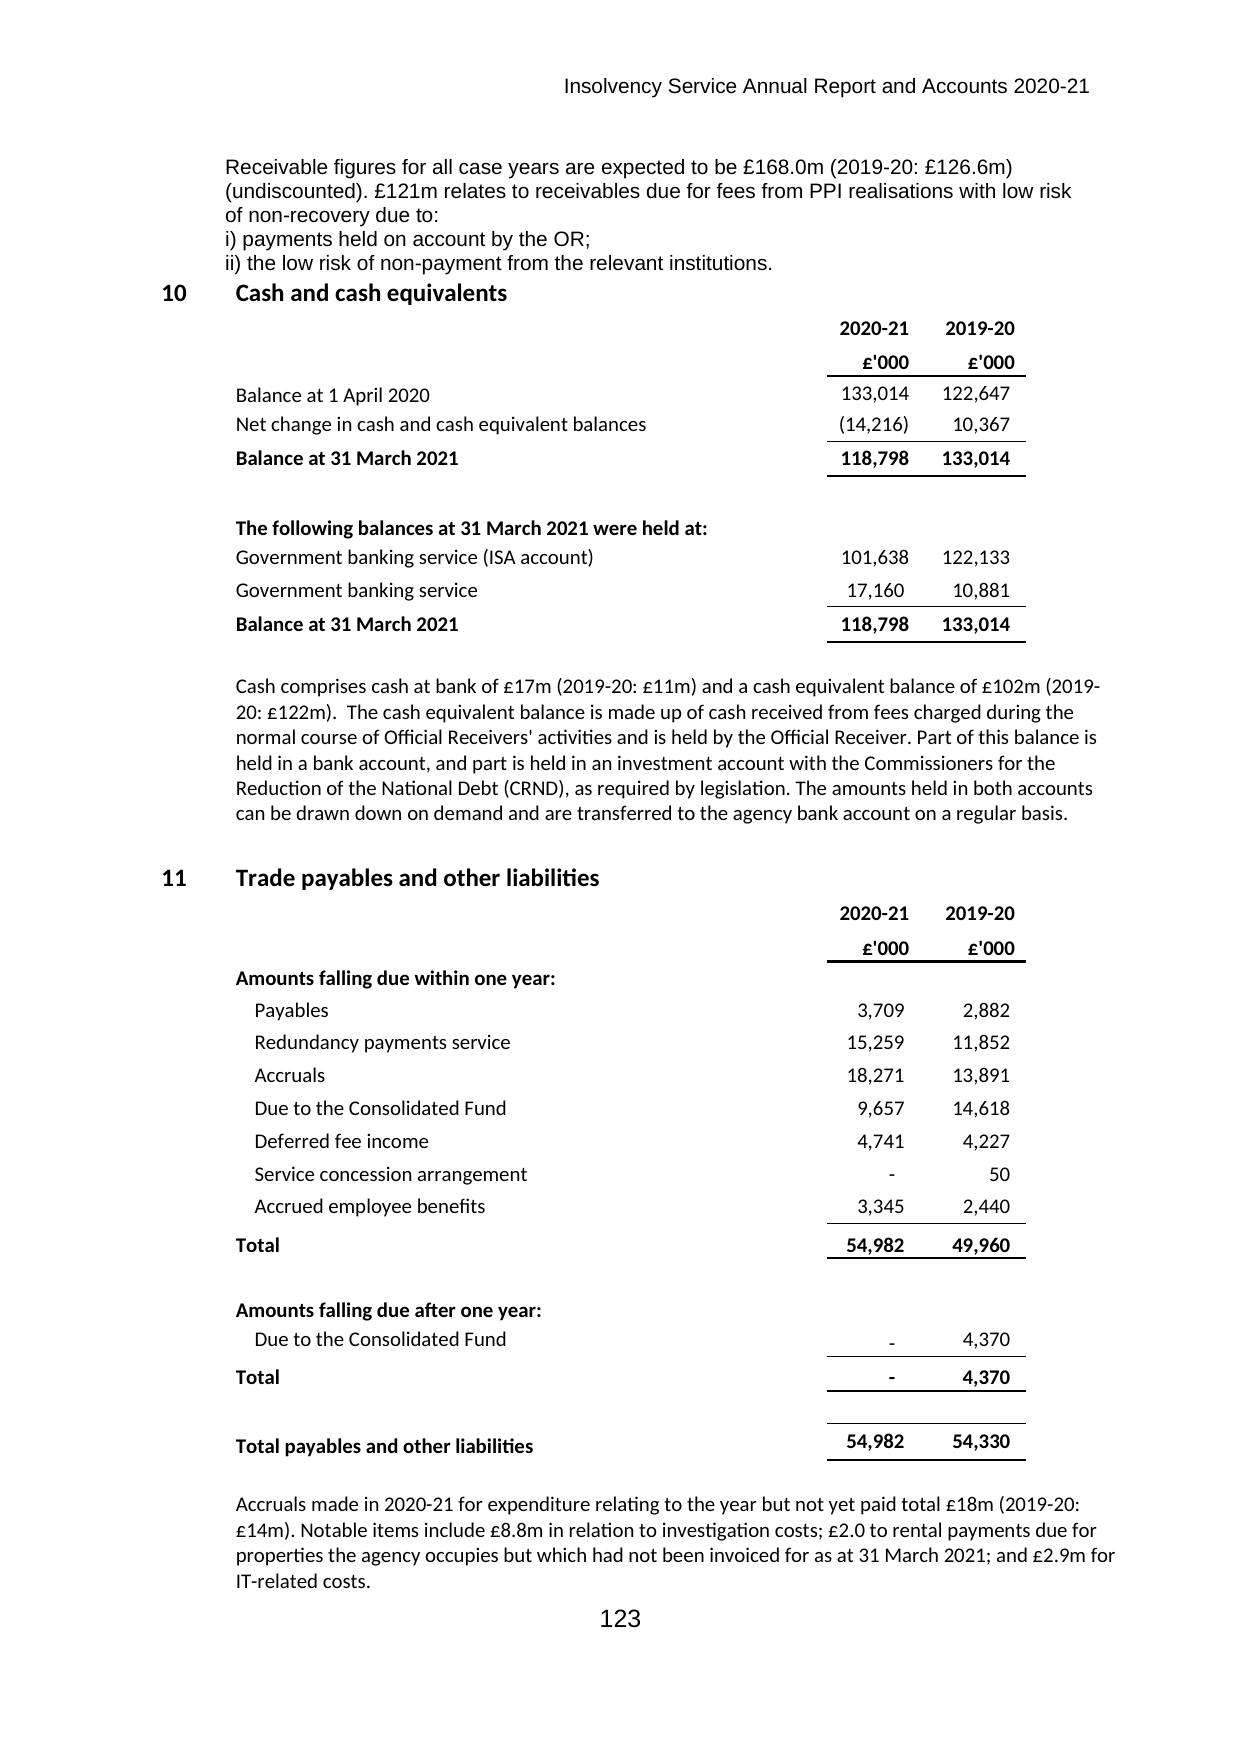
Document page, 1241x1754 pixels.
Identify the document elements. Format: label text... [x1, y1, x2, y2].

text Receivable figures for all case years are expected to be £168.0m (2019-20: £126.6m) (undiscounted). £121m relates to receivables due for fees from PPI realisations with low risk of non-recovery due to: [225, 155, 1090, 227]
table_cell Government banking service [224, 574, 827, 606]
table_cell 2019-20 [920, 308, 1026, 341]
table_cell 118,798 [827, 607, 920, 641]
table_cell [827, 477, 920, 508]
table_cell [150, 893, 224, 926]
table_cell [920, 1290, 1026, 1323]
table_cell 50 [920, 1157, 1026, 1190]
table_cell [224, 641, 406, 673]
table_cell [1130, 1026, 1135, 1059]
table_cell [1130, 408, 1135, 441]
table_cell [224, 826, 406, 859]
table_cell 101,638 [827, 541, 920, 573]
table_cell 10,367 [920, 408, 1026, 441]
table_cell Amounts falling due after one year: [224, 1290, 827, 1323]
table_cell [224, 926, 827, 960]
table_cell [1026, 441, 1130, 475]
table_cell [1026, 1190, 1130, 1223]
table_cell 122,133 [920, 541, 1026, 573]
table_cell 9,657 [827, 1092, 920, 1124]
table_cell [150, 1026, 224, 1059]
table_cell Due to the Consolidated Fund [224, 1323, 827, 1356]
table_cell [406, 826, 497, 859]
table_cell [920, 1461, 1026, 1492]
table_cell [1130, 341, 1135, 375]
table_cell [150, 341, 224, 375]
table_cell [224, 475, 827, 508]
table_cell Accruals [224, 1059, 827, 1092]
table_cell [1026, 1356, 1130, 1390]
table_cell [1130, 1157, 1135, 1190]
table_cell [224, 893, 827, 926]
table_cell 15,259 [827, 1026, 920, 1059]
table_cell 133,014 [827, 377, 920, 408]
table_cell [406, 1459, 497, 1492]
table_cell [573, 826, 665, 859]
table_cell [1026, 960, 1130, 993]
table_cell [920, 508, 1026, 541]
table_cell [150, 926, 224, 960]
table_cell Government banking service (ISA account) [224, 541, 827, 573]
table_cell [920, 1259, 1026, 1290]
table_cell [827, 1392, 920, 1423]
table_cell [150, 508, 224, 541]
table_cell [150, 1092, 224, 1124]
table_cell [150, 1223, 224, 1257]
table_cell [1026, 641, 1130, 673]
table_cell 133,014 [920, 607, 1026, 641]
table_cell [1026, 408, 1130, 441]
table_cell [1026, 574, 1130, 606]
table_cell [1026, 893, 1130, 926]
table_cell [1130, 960, 1135, 993]
table_cell [150, 1459, 224, 1492]
table_cell Service concession arrangement [224, 1157, 827, 1190]
table_cell [1130, 893, 1135, 926]
table_cell Total [224, 1223, 827, 1257]
table_cell 4,741 [827, 1124, 920, 1157]
table_cell 54,982 [827, 1224, 920, 1257]
table_cell [1026, 826, 1130, 859]
table_cell [1130, 1290, 1135, 1323]
table_cell [150, 1290, 224, 1323]
table_cell 2020-21 [827, 308, 920, 341]
table_cell [827, 1259, 920, 1290]
table_cell [1130, 1059, 1135, 1092]
table_cell [150, 993, 224, 1026]
table_cell [1026, 1257, 1130, 1290]
table_cell 4,370 [920, 1357, 1026, 1390]
table_cell 3,345 [827, 1190, 920, 1223]
table_cell [827, 1290, 920, 1323]
table_cell [150, 441, 224, 475]
table_cell 18,271 [827, 1059, 920, 1092]
table_cell Trade payables and other liabilities [224, 859, 1135, 893]
table_cell [1026, 1223, 1130, 1257]
table_cell 17,160 [827, 574, 920, 606]
table_cell £'000 [827, 341, 920, 375]
table_cell [150, 1356, 224, 1390]
table_cell [1026, 1059, 1130, 1092]
table_cell [224, 1257, 827, 1290]
table_cell [827, 643, 920, 673]
table_header Cash and cash equivalents [224, 275, 1135, 308]
table_cell [150, 475, 224, 508]
table_cell [1130, 1223, 1135, 1257]
table_cell [1026, 1323, 1130, 1356]
table_cell 11,852 [920, 1026, 1026, 1059]
table_cell [920, 643, 1026, 673]
table_cell [406, 641, 497, 673]
table_cell [150, 574, 224, 606]
table_cell Net change in cash and cash equivalent balances [224, 408, 827, 441]
table_cell [1130, 1092, 1135, 1124]
table_cell [150, 960, 224, 993]
table_cell [827, 1461, 920, 1492]
table_cell [1130, 441, 1135, 475]
table_cell [920, 826, 1026, 859]
table_cell - [827, 1323, 920, 1356]
table_cell Total [224, 1356, 827, 1390]
table_cell [1026, 475, 1130, 508]
table_cell [150, 641, 224, 673]
table_cell [665, 826, 827, 859]
table_cell [1026, 1290, 1130, 1323]
table_cell [665, 641, 827, 673]
table_cell [1130, 541, 1135, 573]
table_cell [1130, 508, 1135, 541]
table_cell Balance at 31 March 2021 [224, 441, 827, 475]
table_cell [827, 963, 920, 993]
table_cell 54,330 [920, 1424, 1026, 1459]
table_cell [1130, 574, 1135, 606]
table_cell [150, 1190, 224, 1223]
table_cell [150, 826, 224, 859]
table_cell 3,709 [827, 993, 920, 1026]
table_cell 11 [150, 859, 224, 893]
table_cell [1026, 1092, 1130, 1124]
table_cell Total payables and other liabilities [224, 1423, 827, 1459]
table_cell (14,216) [827, 408, 920, 441]
table_cell [665, 1459, 827, 1492]
table_cell [573, 641, 665, 673]
table_cell Balance at 1 April 2020 [224, 375, 827, 408]
table_cell [1130, 308, 1135, 341]
table_cell [1130, 1390, 1135, 1423]
table_cell [1130, 1190, 1135, 1223]
table_cell [224, 341, 827, 375]
table_cell Due to the Consolidated Fund [224, 1092, 827, 1124]
table_cell [497, 1459, 573, 1492]
table_cell Redundancy payments service [224, 1026, 827, 1059]
table_cell [150, 375, 224, 408]
table_cell [1026, 1124, 1130, 1157]
table_cell 133,014 [920, 442, 1026, 475]
table_cell [1130, 1124, 1135, 1157]
table_cell [1130, 826, 1135, 859]
table_cell [150, 1423, 224, 1459]
table_cell [150, 408, 224, 441]
table_cell [1130, 926, 1135, 960]
table_cell 2,440 [920, 1190, 1026, 1223]
table_cell Accrued employee benefits [224, 1190, 827, 1223]
table_cell £'000 [920, 926, 1026, 960]
text i) payments held on account by the OR; [150, 227, 1090, 251]
table_cell [497, 826, 573, 859]
table_cell 2,882 [920, 993, 1026, 1026]
table_cell - [827, 1357, 920, 1390]
table_cell The following balances at 31 March 2021 were held at: [224, 508, 827, 541]
table_cell £'000 [827, 926, 920, 960]
table_cell [1130, 1459, 1135, 1492]
table_cell [573, 1459, 665, 1492]
table_cell [150, 674, 224, 826]
table_cell [1026, 926, 1130, 960]
table_cell [1130, 1257, 1135, 1290]
table_cell [1026, 541, 1130, 573]
table_cell [920, 1392, 1026, 1423]
table_cell 2020-21 [827, 893, 920, 926]
table_cell 49,960 [920, 1224, 1026, 1257]
table_cell 14,618 [920, 1092, 1026, 1124]
table_cell [1130, 1423, 1135, 1459]
table_cell [150, 1157, 224, 1190]
table_cell 10,881 [920, 574, 1026, 606]
table_cell [1026, 1423, 1130, 1459]
table_cell - [827, 1157, 920, 1190]
table_cell [827, 826, 920, 859]
table_cell [150, 1257, 224, 1290]
table_cell [1130, 993, 1135, 1026]
table_cell [1026, 1157, 1130, 1190]
text ii) the low risk of non-payment from the relevant institutions. [150, 251, 1090, 275]
table_cell [1130, 475, 1135, 508]
table_cell 122,647 [920, 377, 1026, 408]
table_cell 54,982 [827, 1424, 920, 1459]
table_cell [1026, 606, 1130, 641]
table_cell [1026, 993, 1130, 1026]
table_cell [224, 1459, 406, 1492]
table_cell [1130, 641, 1135, 673]
table_cell 13,891 [920, 1059, 1026, 1092]
table_cell [1130, 1356, 1135, 1390]
table_cell [1026, 1026, 1130, 1059]
table_cell Balance at 31 March 2021 [224, 606, 827, 641]
table_cell [150, 541, 224, 573]
table_cell [1026, 508, 1130, 541]
table_cell [150, 1492, 224, 1593]
table_cell [150, 1059, 224, 1092]
table_cell [1026, 375, 1130, 408]
table_cell [1130, 606, 1135, 641]
table_cell 4,370 [920, 1323, 1026, 1356]
table_cell [1026, 308, 1130, 341]
table_cell [224, 1390, 827, 1423]
table_cell [150, 1390, 224, 1423]
table_cell 2019-20 [920, 893, 1026, 926]
table_cell [1130, 1323, 1135, 1356]
table_cell [920, 963, 1026, 993]
table_cell [150, 606, 224, 641]
table_cell [827, 508, 920, 541]
table_cell [1026, 1459, 1130, 1492]
table_header 10 [150, 275, 224, 308]
table_cell [150, 1124, 224, 1157]
table_cell Cash comprises cash at bank of £17m (2019-20: £11m) and a cash equivalent balance of £102m (2019-20: £122m). The cash equivalent balance is made up of cash received from fees charged during the normal course of Official Receivers' activities and is held by the Official Receiver. Part of this balance is held in a bank account, and part is held in an investment account with the Commissioners for the Reduction of the National Debt (CRND), as required by legislation. The amounts held in both accounts can be drawn down on demand and are transferred to the agency bank account on a regular basis. [224, 674, 1135, 826]
table_cell [150, 308, 224, 341]
table_cell [920, 477, 1026, 508]
table_cell 4,227 [920, 1124, 1026, 1157]
table_cell [1026, 1390, 1130, 1423]
table_cell Amounts falling due within one year: [224, 960, 827, 993]
table_cell [224, 308, 827, 341]
table_cell Accruals made in 2020-21 for expenditure relating to the year but not yet paid total £18m (2019-20: £14m). Notable items include £8.8m in relation to investigation costs; £2.0 to rental payments due for properties the agency occupies but which had not been invoiced for as at 31 March 2021; and £2.9m for IT-related costs. [224, 1492, 1135, 1593]
table_cell 118,798 [827, 442, 920, 475]
table_cell £'000 [920, 341, 1026, 375]
table_cell Deferred fee income [224, 1124, 827, 1157]
table_cell [497, 641, 573, 673]
table_cell [1130, 375, 1135, 408]
table_cell Payables [224, 993, 827, 1026]
table_cell [1026, 341, 1130, 375]
table_cell [150, 1323, 224, 1356]
